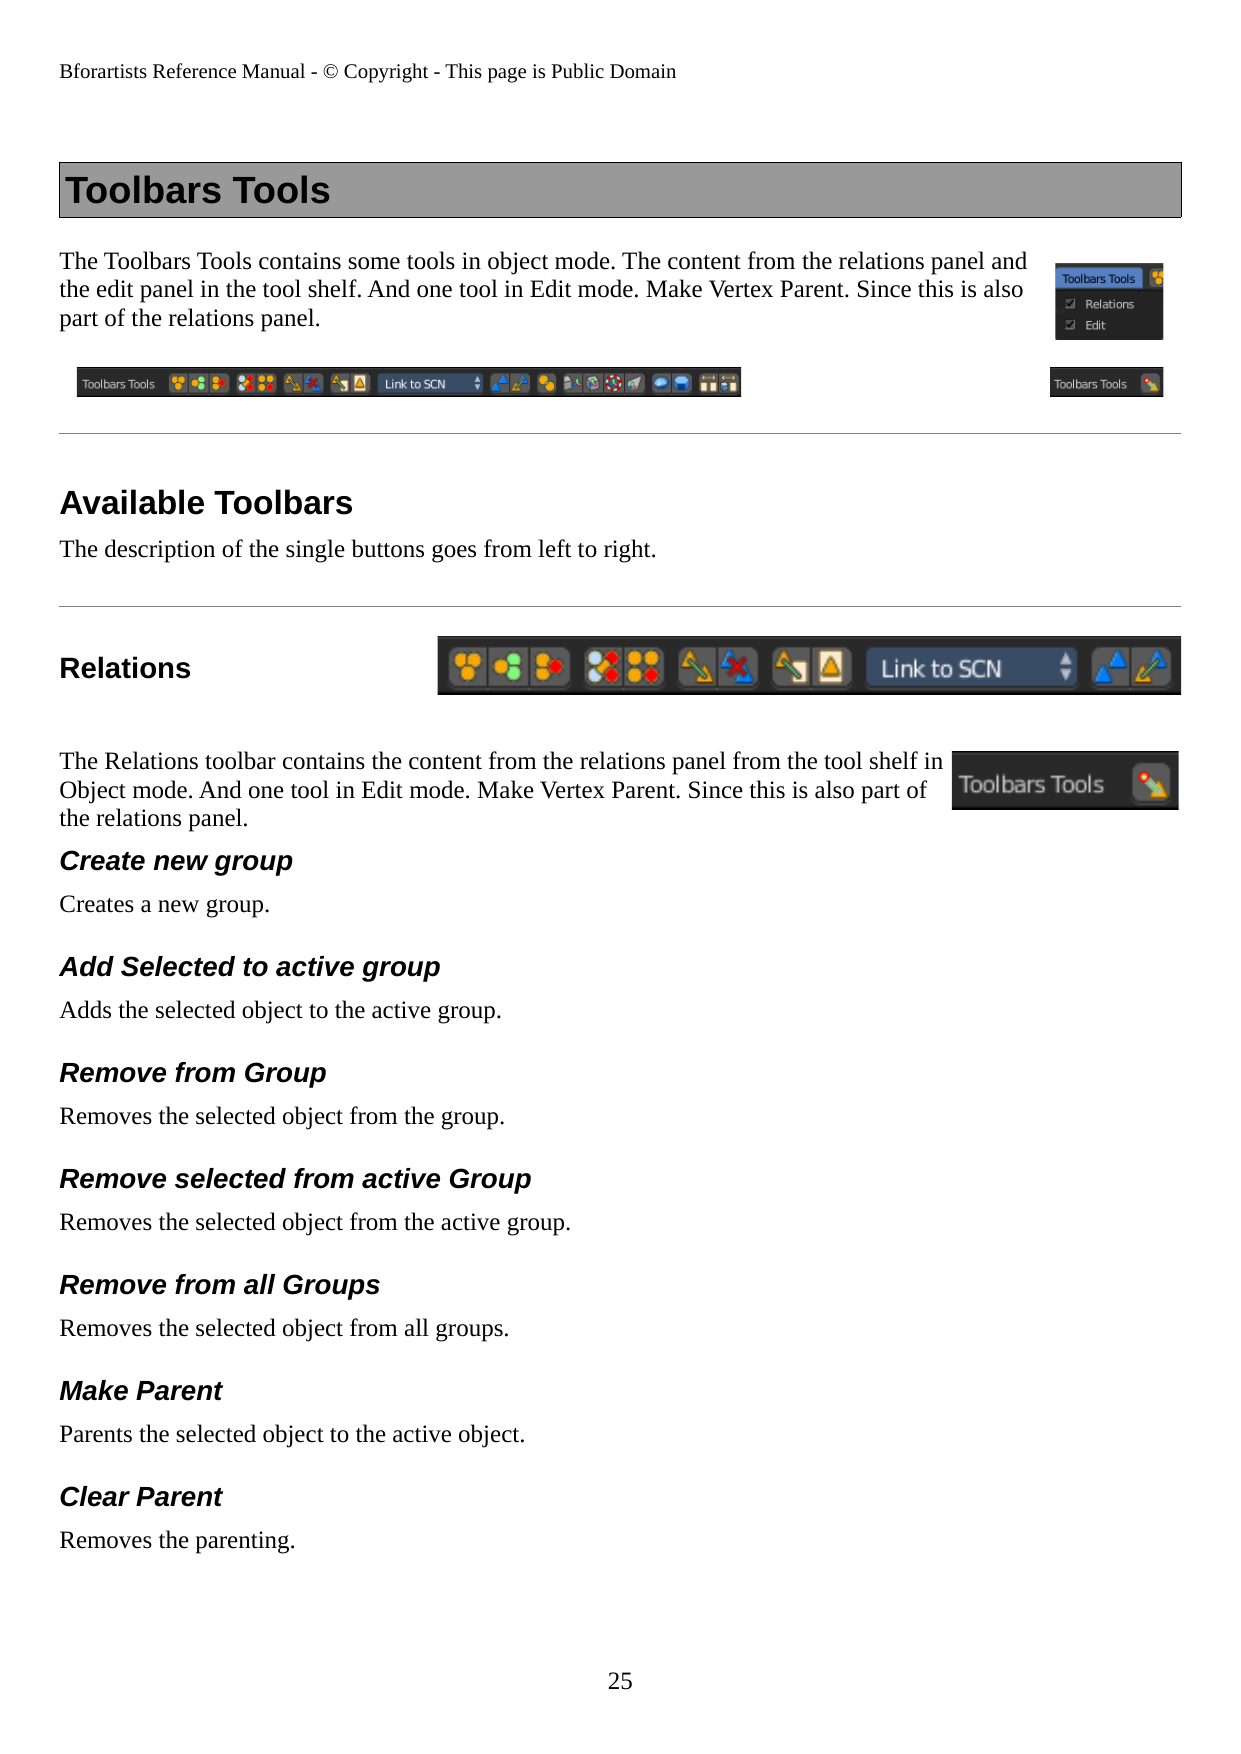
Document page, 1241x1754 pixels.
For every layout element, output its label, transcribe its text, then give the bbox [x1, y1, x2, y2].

subtitle Remove selected from active Group [59, 1162, 1181, 1194]
subtitle Clear Parent [59, 1480, 1181, 1512]
table_header Toolbars Tools [60, 163, 1181, 217]
subtitle Create new group [59, 845, 1181, 877]
picture [1050, 367, 1164, 397]
picture [1055, 263, 1164, 340]
text The description of the single buttons goes from left to right. [59, 534, 1181, 563]
picture [951, 751, 1179, 810]
subtitle Available Toolbars [59, 483, 1181, 522]
text The Toolbars Tools contains some tools in object mode. The content from the relations panel and the edit panel in the tool shelf. And one tool in Edit mode. Make Vertex Parent. Since this is also part of the relations panel. [59, 246, 1181, 332]
picture [76, 367, 742, 397]
text The Relations toolbar contains the content from the relations panel from the tool shelf in Object mode. And one tool in Edit mode. Make Vertex Parent. Since this is also part of the relations panel. [59, 746, 1181, 832]
text Parents the selected object to the active object. [59, 1419, 1181, 1447]
subtitle Make Parent [59, 1374, 1181, 1406]
text Removes the selected object from the active group. [59, 1207, 1181, 1236]
text Removes the parenting. [59, 1525, 1181, 1553]
subtitle Remove from Group [59, 1057, 1181, 1088]
picture [437, 636, 1182, 695]
text Adds the selected object to the active group. [59, 995, 1181, 1024]
text Creates a new group. [59, 889, 1181, 918]
text Removes the selected object from the group. [59, 1101, 1181, 1130]
subtitle Remove from all Groups [59, 1268, 1181, 1300]
text Removes the selected object from all groups. [59, 1313, 1181, 1342]
subtitle Relations [59, 651, 437, 684]
subtitle Add Selected to active group [59, 951, 1181, 982]
